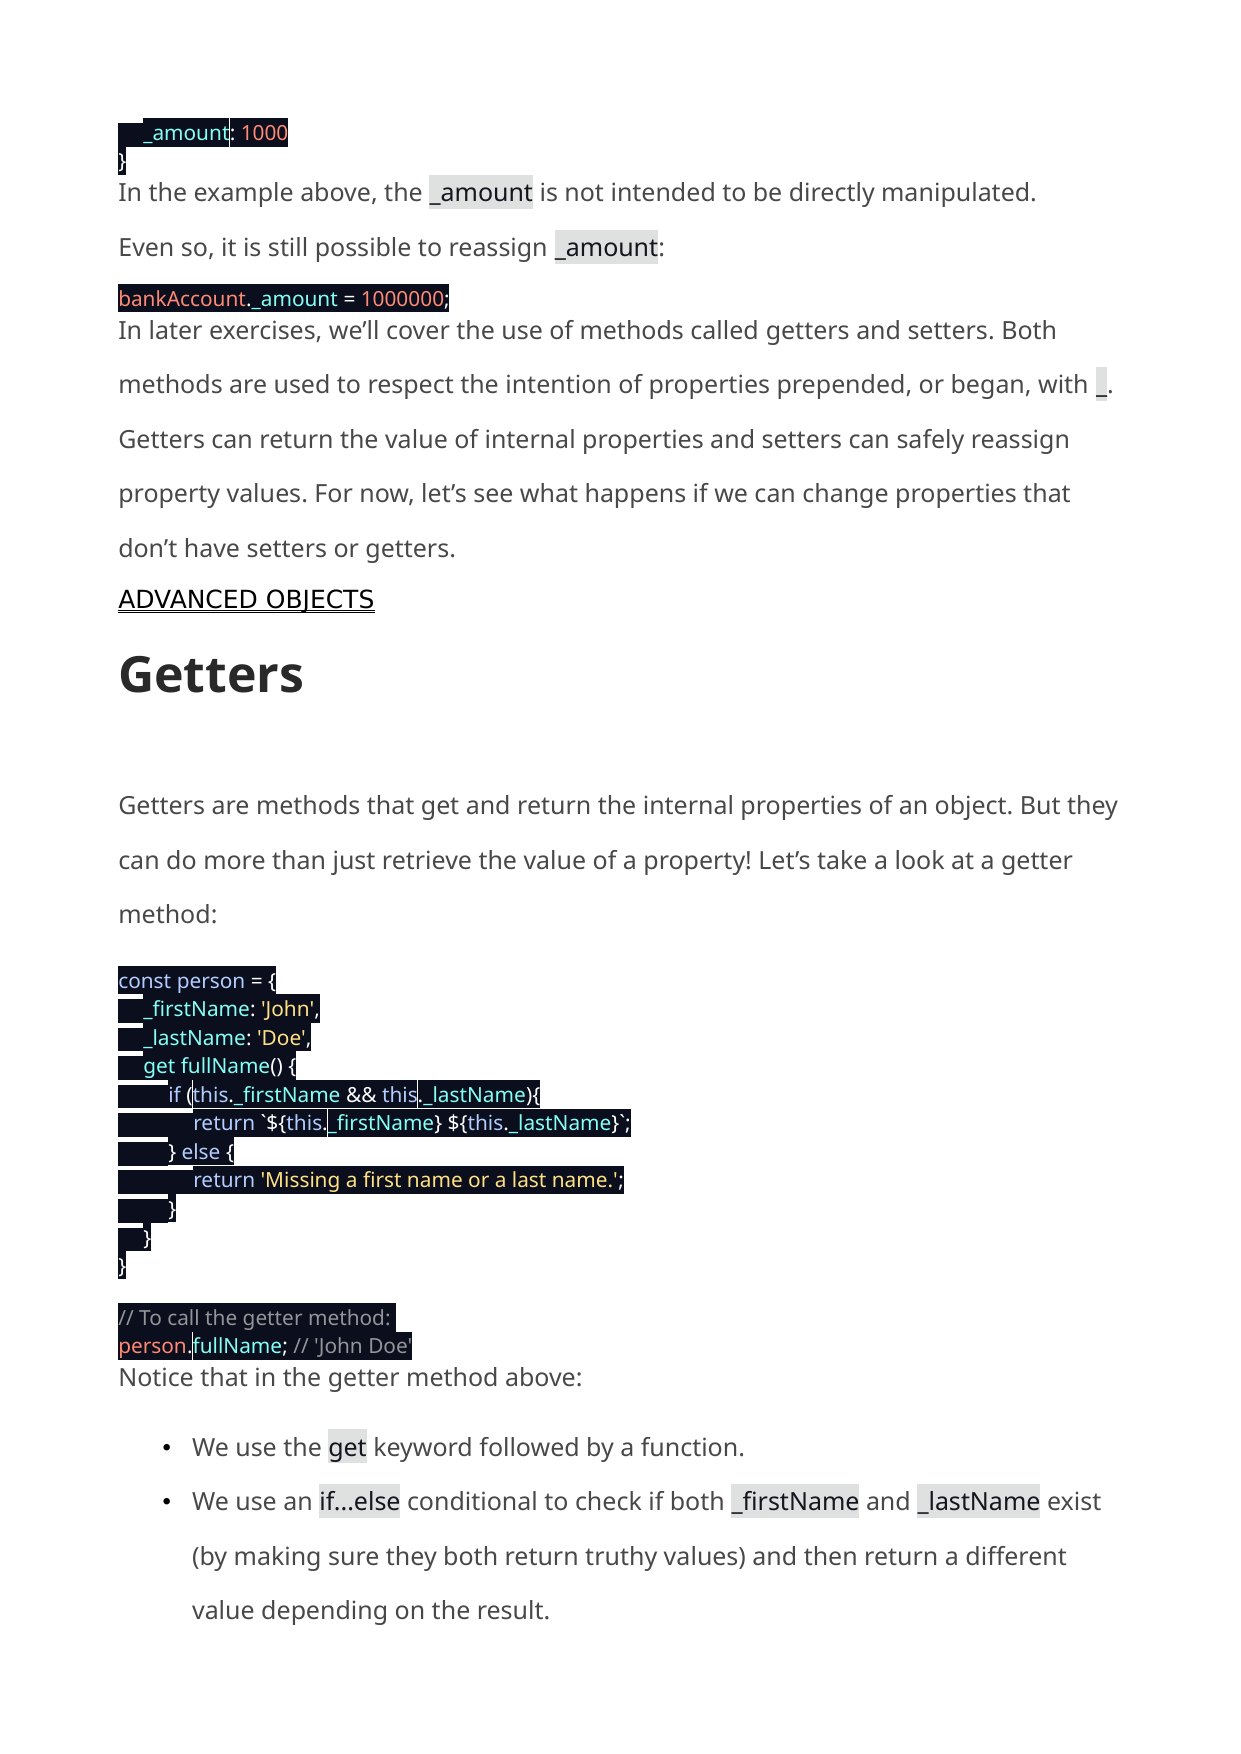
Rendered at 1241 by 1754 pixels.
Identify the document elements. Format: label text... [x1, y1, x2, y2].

text } [118, 1223, 1122, 1251]
text // To call the getter method: [118, 1303, 1122, 1332]
text person.fullName; // 'John Doe' [118, 1332, 1122, 1360]
text } [118, 1194, 1122, 1223]
text } else { [118, 1137, 1122, 1166]
text Getters are methods that get and return the internal properties of an object. But they can do more than just retrieve the value of a property! Let’s take a look at a getter method: [118, 788, 1122, 931]
list We use the get keyword followed by a function. [162, 1429, 1122, 1463]
text get fullName() { [118, 1051, 1122, 1080]
text _firstName: 'John', [118, 994, 1122, 1023]
text return 'Missing a first name or a last name.'; [118, 1166, 1122, 1194]
text if (this._firstName && this._lastName){ [118, 1080, 1122, 1108]
subtitle Getters [118, 639, 1122, 707]
text In later exercises, we’ll cover the use of methods called getters and setters. Both methods are used to respect the intention of properties prepended, or began, with _. Getters can return the value of internal properties and setters can safely reassign property values. For now, let’s see what happens if we can change properties that don’t have setters or getters. [118, 312, 1122, 564]
text ADVANCED OBJECTS [118, 585, 1122, 614]
text } [118, 1251, 1122, 1279]
text In the example above, the _amount is not intended to be directly manipulated. [118, 175, 1122, 209]
text _amount: 1000 [118, 118, 1122, 147]
text return `${this._firstName} ${this._lastName}`; [118, 1108, 1122, 1137]
text _lastName: 'Doe', [118, 1023, 1122, 1051]
list We use an if...else conditional to check if both _firstName and _lastName exist (by making sure they both return truthy values) and then return a different value depending on the result. [162, 1484, 1122, 1627]
text bankAccount._amount = 1000000; [118, 284, 1122, 312]
text Notice that in the getter method above: [118, 1360, 1122, 1394]
text const person = { [118, 966, 1122, 994]
text Even so, it is still possible to reassign _amount: [118, 229, 1122, 264]
text } [118, 147, 1122, 175]
